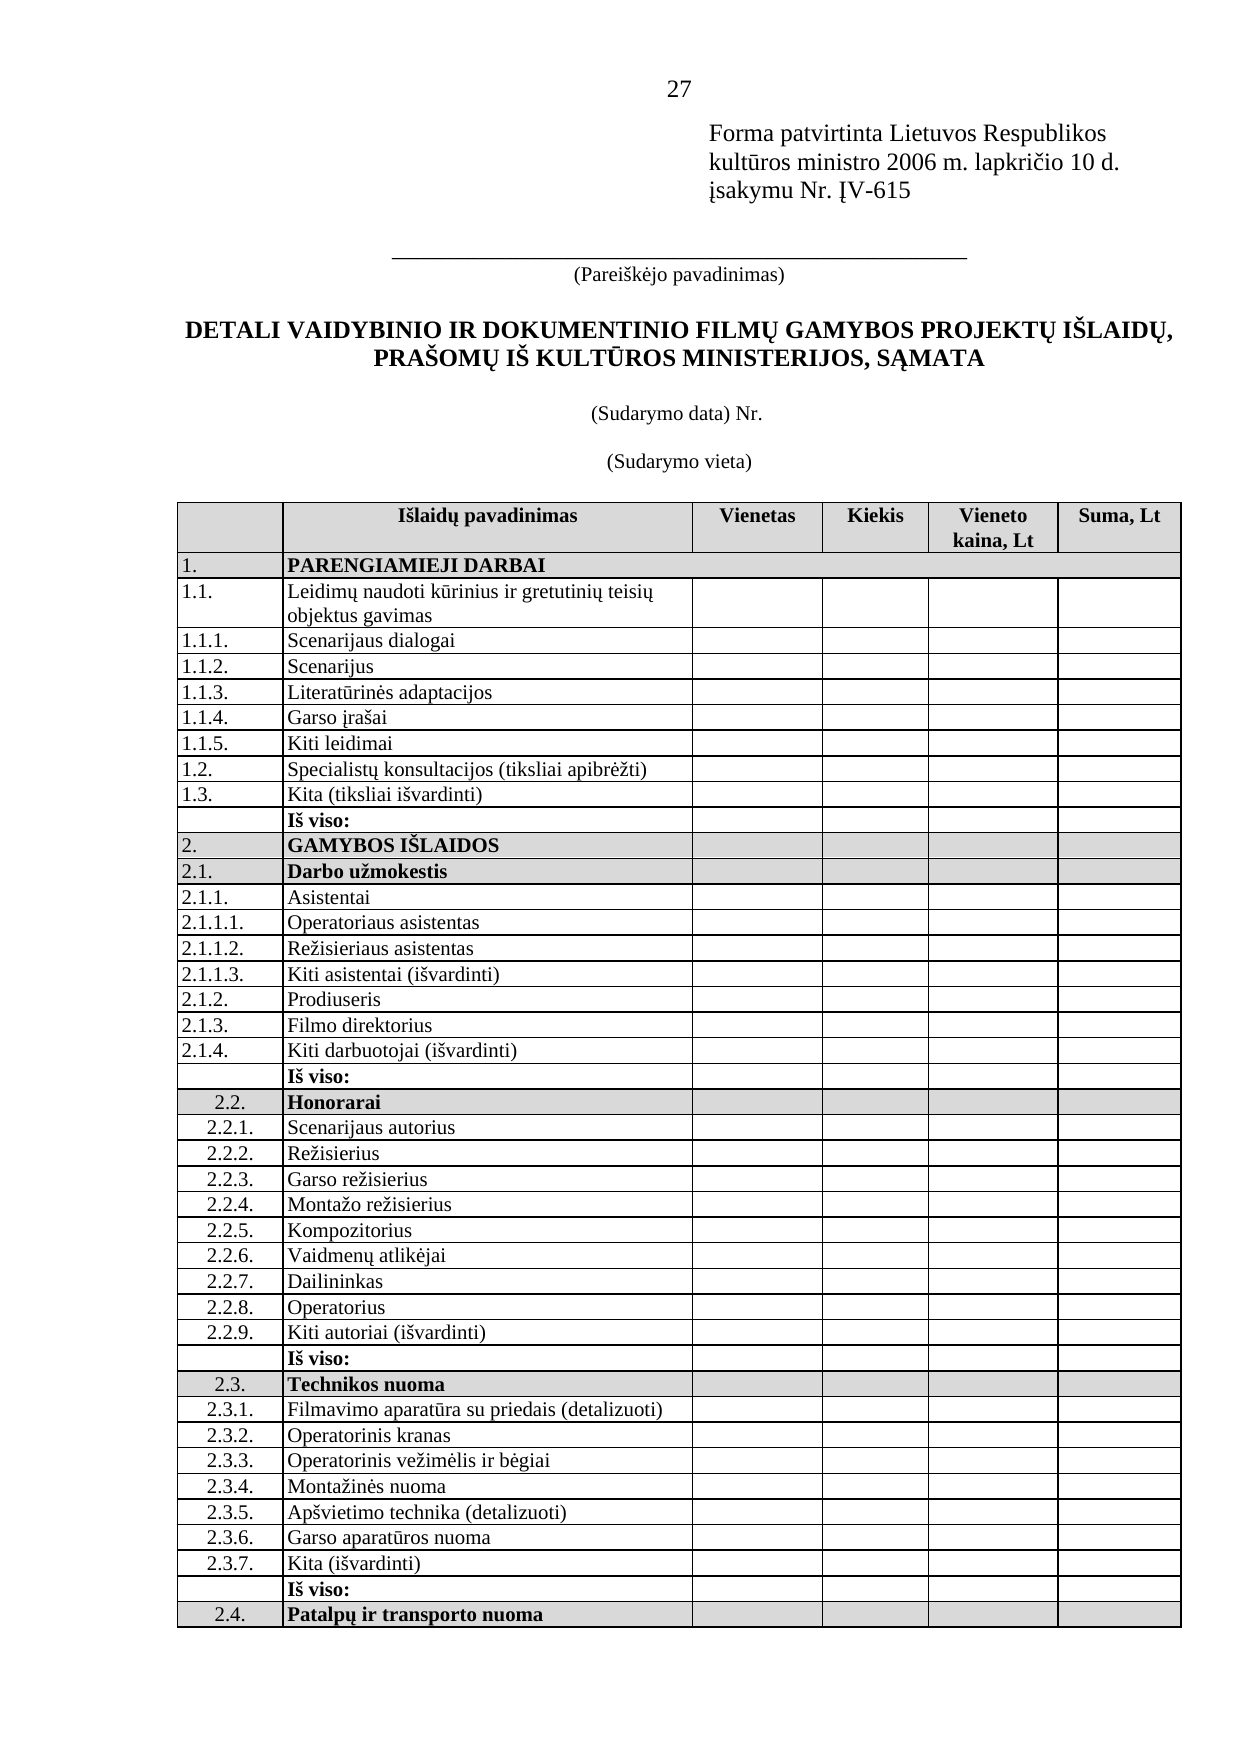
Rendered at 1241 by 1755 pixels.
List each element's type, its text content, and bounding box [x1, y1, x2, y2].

table_cell [693, 680, 822, 704]
table_cell [823, 628, 928, 652]
table_cell [929, 1115, 1057, 1139]
table_cell [1059, 1295, 1180, 1319]
table_cell 2.3. [178, 1372, 282, 1396]
table_cell [1059, 1090, 1180, 1114]
table_cell [823, 1346, 928, 1370]
table_cell 2.2.8. [178, 1295, 282, 1319]
table_cell [1059, 1167, 1180, 1191]
table_cell 2.1. [178, 859, 282, 883]
table_cell [929, 731, 1057, 755]
table_cell [693, 1013, 822, 1037]
table_cell Iš viso: [284, 1577, 692, 1601]
table_cell 1.2. [178, 757, 282, 781]
table_cell [929, 1013, 1057, 1037]
table_cell [1059, 1423, 1180, 1447]
table_cell [823, 885, 928, 909]
table_cell [178, 1346, 282, 1370]
table_cell 2.3.5. [178, 1500, 282, 1524]
table_cell [823, 1038, 928, 1062]
table_cell [929, 910, 1057, 934]
table_cell Scenarijaus dialogai [284, 628, 692, 652]
table_cell 2.1.2. [178, 987, 282, 1011]
table_cell [823, 1013, 928, 1037]
table_cell 1.1.4. [178, 705, 282, 729]
table_cell [929, 1423, 1057, 1447]
table_cell [1059, 1192, 1180, 1216]
table_header Išlaidų pavadinimas [284, 503, 692, 552]
table_cell Kiti leidimai [284, 731, 692, 755]
table_cell [823, 579, 928, 627]
table_cell [823, 1551, 928, 1575]
table_cell [693, 1448, 822, 1472]
table_cell 2.4. [178, 1602, 282, 1626]
table_cell 1.1.3. [178, 680, 282, 704]
table_cell [929, 1064, 1057, 1088]
table_cell [693, 579, 822, 627]
table_cell [823, 1397, 928, 1421]
table_cell [929, 885, 1057, 909]
table_cell [1059, 1474, 1180, 1498]
table_cell [929, 1346, 1057, 1370]
table_cell [823, 1218, 928, 1242]
table_cell [929, 628, 1057, 652]
table_cell [823, 1192, 928, 1216]
table_cell [693, 1090, 822, 1114]
table_cell Garso aparatūros nuoma [284, 1525, 692, 1549]
table_cell [823, 1577, 928, 1601]
table_cell [823, 705, 928, 729]
table_header Suma, Lt [1059, 503, 1180, 552]
table_cell 2.3.1. [178, 1397, 282, 1421]
table_cell [929, 1602, 1057, 1626]
table_cell [929, 1372, 1057, 1396]
table_cell Iš viso: [284, 1346, 692, 1370]
text (Pareiškėjo pavadinimas) [177, 262, 1181, 286]
table_cell [929, 654, 1057, 678]
table_cell Dailininkas [284, 1269, 692, 1293]
table_cell [693, 808, 822, 832]
table_cell Kita (tiksliai išvardinti) [284, 782, 692, 806]
table_cell [1059, 628, 1180, 652]
table_cell [693, 1320, 822, 1344]
table_cell [929, 705, 1057, 729]
table_cell [823, 833, 928, 857]
table_cell [693, 1397, 822, 1421]
table_cell [823, 936, 928, 960]
table_cell [823, 1372, 928, 1396]
table_cell 2.2.3. [178, 1167, 282, 1191]
table_cell [1059, 1602, 1180, 1626]
table_cell [823, 680, 928, 704]
table_cell [823, 1320, 928, 1344]
table_cell Honorarai [284, 1090, 692, 1114]
table_cell 2.3.3. [178, 1448, 282, 1472]
table_cell [929, 1500, 1057, 1524]
table_cell [823, 1243, 928, 1267]
table_cell Garso režisierius [284, 1167, 692, 1191]
table_cell [693, 654, 822, 678]
text įsakymu Nr. ĮV-615 [177, 176, 1181, 204]
table_cell [929, 833, 1057, 857]
text kultūros ministro 2006 m. lapkričio 10 d. [177, 147, 1181, 176]
table_cell [929, 1038, 1057, 1062]
table_cell [929, 1243, 1057, 1267]
table_cell [929, 1269, 1057, 1293]
text (Sudarymo data) Nr. [177, 401, 1181, 425]
table_cell 1.1. [178, 579, 282, 627]
table_cell [693, 628, 822, 652]
table_cell [1059, 757, 1180, 781]
table_cell [1059, 1141, 1180, 1165]
table_cell [693, 1295, 822, 1319]
table_cell [1059, 962, 1180, 986]
table_cell 2.1.1.2. [178, 936, 282, 960]
table_cell Montažo režisierius [284, 1192, 692, 1216]
table_cell [1059, 833, 1180, 857]
table_cell [823, 1115, 928, 1139]
table_cell [823, 1064, 928, 1088]
table_cell [1059, 1115, 1180, 1139]
table_cell [929, 962, 1057, 986]
table_header Vieneto kaina, Lt [929, 503, 1057, 552]
table_cell [693, 885, 822, 909]
table_cell Scenarijaus autorius [284, 1115, 692, 1139]
table_cell [823, 1141, 928, 1165]
table_cell [823, 1090, 928, 1114]
text Forma patvirtinta Lietuvos Respublikos [709, 118, 1181, 147]
table_cell [693, 1500, 822, 1524]
table_cell [929, 1397, 1057, 1421]
table_cell [929, 757, 1057, 781]
table_cell [693, 1141, 822, 1165]
table_cell [693, 987, 822, 1011]
table_cell [823, 1448, 928, 1472]
table_cell [823, 1167, 928, 1191]
text DETALI VAIDYBINIO IR DOKUMENTINIO FILMŲ GAMYBOS PROJEKTŲ IŠLAIDŲ, PRAŠOMŲ IŠ KULTŪROS MINISTERIJOS, SĄMATA [177, 315, 1181, 372]
table_cell [929, 1192, 1057, 1216]
table_cell [929, 1141, 1057, 1165]
table_cell [1059, 731, 1180, 755]
table_cell Darbo užmokestis [284, 859, 692, 883]
table_cell [693, 1577, 822, 1601]
table_cell [693, 757, 822, 781]
table_cell [1059, 1013, 1180, 1037]
table_cell [823, 1295, 928, 1319]
table_cell [823, 1602, 928, 1626]
table_cell Kiti asistentai (išvardinti) [284, 962, 692, 986]
text (Sudarymo vieta) [177, 449, 1181, 473]
table_cell [693, 936, 822, 960]
table_cell Filmo direktorius [284, 1013, 692, 1037]
table_cell [1059, 782, 1180, 806]
table_cell 2.2.1. [178, 1115, 282, 1139]
table_cell [693, 1243, 822, 1267]
table_cell Iš viso: [284, 1064, 692, 1088]
table_cell [823, 910, 928, 934]
table_cell 2.2.6. [178, 1243, 282, 1267]
table_cell [1059, 1243, 1180, 1267]
table_cell [693, 1115, 822, 1139]
table_cell [929, 1167, 1057, 1191]
table_cell [929, 1218, 1057, 1242]
table_cell Kiti autoriai (išvardinti) [284, 1320, 692, 1344]
table_cell [823, 962, 928, 986]
table_cell [929, 579, 1057, 627]
table_cell 2.1.1.1. [178, 910, 282, 934]
table_cell [929, 987, 1057, 1011]
table_cell 1. [178, 553, 282, 577]
table_cell Prodiuseris [284, 987, 692, 1011]
table_cell [1059, 910, 1180, 934]
table_cell [929, 936, 1057, 960]
table_cell 1.1.5. [178, 731, 282, 755]
table_cell [823, 1474, 928, 1498]
table_cell [1059, 885, 1180, 909]
table_header Kiekis [823, 503, 928, 552]
table_cell [1059, 1500, 1180, 1524]
table_cell 1.1.2. [178, 654, 282, 678]
table_cell [693, 1551, 822, 1575]
table_cell [823, 782, 928, 806]
table_cell 2.1.3. [178, 1013, 282, 1037]
table_cell [1059, 1448, 1180, 1472]
table_cell [1059, 654, 1180, 678]
table_cell [693, 859, 822, 883]
table_cell Operatorius [284, 1295, 692, 1319]
table_cell 2. [178, 833, 282, 857]
table_cell 2.2.7. [178, 1269, 282, 1293]
table_cell Apšvietimo technika (detalizuoti) [284, 1500, 692, 1524]
table_cell Montažinės nuoma [284, 1474, 692, 1498]
table_cell Specialistų konsultacijos (tiksliai apibrėžti) [284, 757, 692, 781]
table_cell [693, 910, 822, 934]
table_cell [693, 782, 822, 806]
table_cell PARENGIAMIEJI DARBAI [284, 553, 1180, 577]
text ______________________________________________ [177, 233, 1181, 262]
table_cell [693, 1218, 822, 1242]
table_cell [929, 1577, 1057, 1601]
table_cell Scenarijus [284, 654, 692, 678]
table_header Vienetas [693, 503, 822, 552]
table_cell [1059, 987, 1180, 1011]
table_cell [823, 1525, 928, 1549]
table_cell Režisieriaus asistentas [284, 936, 692, 960]
table_cell Technikos nuoma [284, 1372, 692, 1396]
table_cell [1059, 936, 1180, 960]
table_cell [1059, 808, 1180, 832]
table_cell [1059, 1577, 1180, 1601]
table_cell Operatoriaus asistentas [284, 910, 692, 934]
table_cell [693, 1269, 822, 1293]
table_cell Operatorinis vežimėlis ir bėgiai [284, 1448, 692, 1472]
table_cell 2.3.2. [178, 1423, 282, 1447]
table_header [178, 503, 282, 552]
table_cell [1059, 1346, 1180, 1370]
table_cell [693, 833, 822, 857]
table_cell [1059, 1038, 1180, 1062]
table_cell [929, 1474, 1057, 1498]
table_cell [823, 757, 928, 781]
table_cell [929, 1320, 1057, 1344]
table_cell 2.2.2. [178, 1141, 282, 1165]
table_cell [693, 1423, 822, 1447]
table_cell [929, 1295, 1057, 1319]
table_cell [1059, 579, 1180, 627]
table_cell [823, 987, 928, 1011]
table_cell Vaidmenų atlikėjai [284, 1243, 692, 1267]
table_cell [693, 962, 822, 986]
table_cell 2.2.9. [178, 1320, 282, 1344]
table_cell [693, 1602, 822, 1626]
table_cell [929, 1525, 1057, 1549]
table_cell [693, 1038, 822, 1062]
table_cell 2.2.4. [178, 1192, 282, 1216]
table_cell [1059, 1397, 1180, 1421]
table_cell [693, 705, 822, 729]
table_cell 2.2. [178, 1090, 282, 1114]
table_cell [1059, 1269, 1180, 1293]
table_cell [929, 782, 1057, 806]
table_cell [929, 859, 1057, 883]
table_cell Kompozitorius [284, 1218, 692, 1242]
table_cell Filmavimo aparatūra su priedais (detalizuoti) [284, 1397, 692, 1421]
table_cell [1059, 859, 1180, 883]
table_cell [693, 1372, 822, 1396]
table_cell Patalpų ir transporto nuoma [284, 1602, 692, 1626]
table_cell [823, 859, 928, 883]
table_cell 2.3.4. [178, 1474, 282, 1498]
table_cell 2.3.6. [178, 1525, 282, 1549]
table_cell Asistentai [284, 885, 692, 909]
table_cell [178, 1577, 282, 1601]
table_cell Režisierius [284, 1141, 692, 1165]
table_cell [693, 1474, 822, 1498]
table_cell 1.3. [178, 782, 282, 806]
table_cell [1059, 1551, 1180, 1575]
table_cell [693, 1525, 822, 1549]
table_cell 2.1.4. [178, 1038, 282, 1062]
table_cell [1059, 680, 1180, 704]
table_cell [823, 1423, 928, 1447]
table_cell [929, 1448, 1057, 1472]
table_cell [1059, 705, 1180, 729]
table_cell Leidimų naudoti kūrinius ir gretutinių teisių objektus gavimas [284, 579, 692, 627]
table_cell Kiti darbuotojai (išvardinti) [284, 1038, 692, 1062]
table_cell Iš viso: [284, 808, 692, 832]
table_cell 2.1.1. [178, 885, 282, 909]
table_cell 2.1.1.3. [178, 962, 282, 986]
table_cell [823, 808, 928, 832]
table_cell [693, 1192, 822, 1216]
table_cell Garso įrašai [284, 705, 692, 729]
table_cell [693, 1167, 822, 1191]
table_cell [1059, 1064, 1180, 1088]
table_cell GAMYBOS IŠLAIDOS [284, 833, 692, 857]
table_cell [929, 1551, 1057, 1575]
table_cell [1059, 1320, 1180, 1344]
table_cell 1.1.1. [178, 628, 282, 652]
table_cell [693, 1346, 822, 1370]
table_cell [823, 1500, 928, 1524]
table_cell [929, 680, 1057, 704]
table_cell [178, 1064, 282, 1088]
table_cell [823, 731, 928, 755]
table_cell [823, 1269, 928, 1293]
table_cell Operatorinis kranas [284, 1423, 692, 1447]
table_cell [178, 808, 282, 832]
table_cell [1059, 1218, 1180, 1242]
table_cell [1059, 1525, 1180, 1549]
table_cell Literatūrinės adaptacijos [284, 680, 692, 704]
table_cell [823, 654, 928, 678]
table_cell [693, 731, 822, 755]
table_cell [929, 1090, 1057, 1114]
table_cell 2.3.7. [178, 1551, 282, 1575]
table_cell Kita (išvardinti) [284, 1551, 692, 1575]
table_cell [929, 808, 1057, 832]
table_cell [1059, 1372, 1180, 1396]
table_cell [693, 1064, 822, 1088]
table_cell 2.2.5. [178, 1218, 282, 1242]
